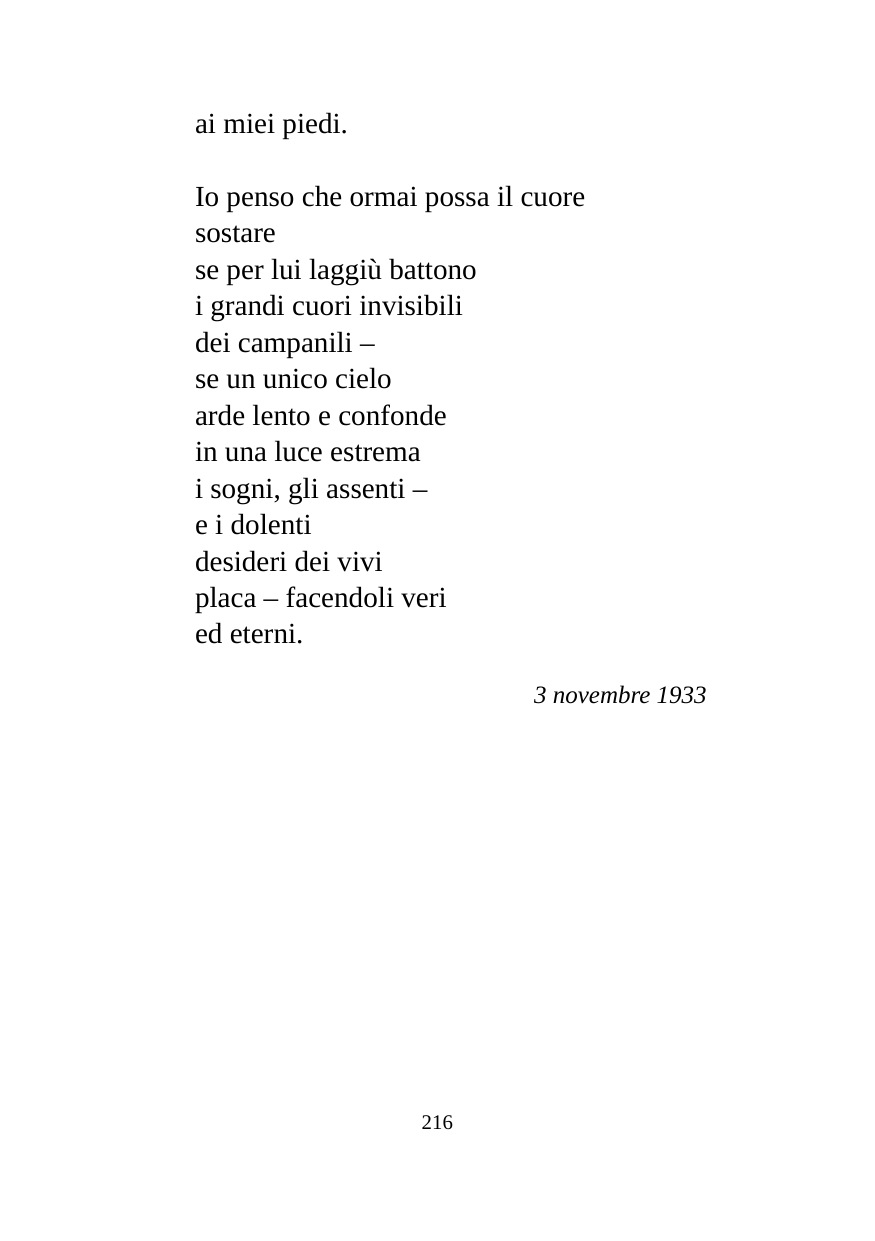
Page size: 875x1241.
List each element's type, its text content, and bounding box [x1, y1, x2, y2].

text i grandi cuori invisibili [195, 288, 768, 322]
text in una luce estrema [195, 434, 768, 468]
text e i dolenti [195, 507, 768, 541]
text 3 novembre 1933 [106, 680, 709, 708]
text Io penso che ormai possa il cuore [195, 179, 768, 213]
text arde lento e confonde [195, 398, 768, 431]
text ai miei piedi. [195, 106, 768, 140]
text sostare [195, 216, 768, 249]
text placa – facendoli veri [195, 580, 768, 614]
text dei campanili – [195, 325, 768, 358]
text se un unico cielo [195, 361, 768, 395]
text se per lui laggiù battono [195, 252, 768, 286]
text desideri dei vivi [195, 544, 768, 577]
text i sogni, gli assenti – [195, 471, 768, 504]
text ed eterni. [195, 617, 768, 650]
